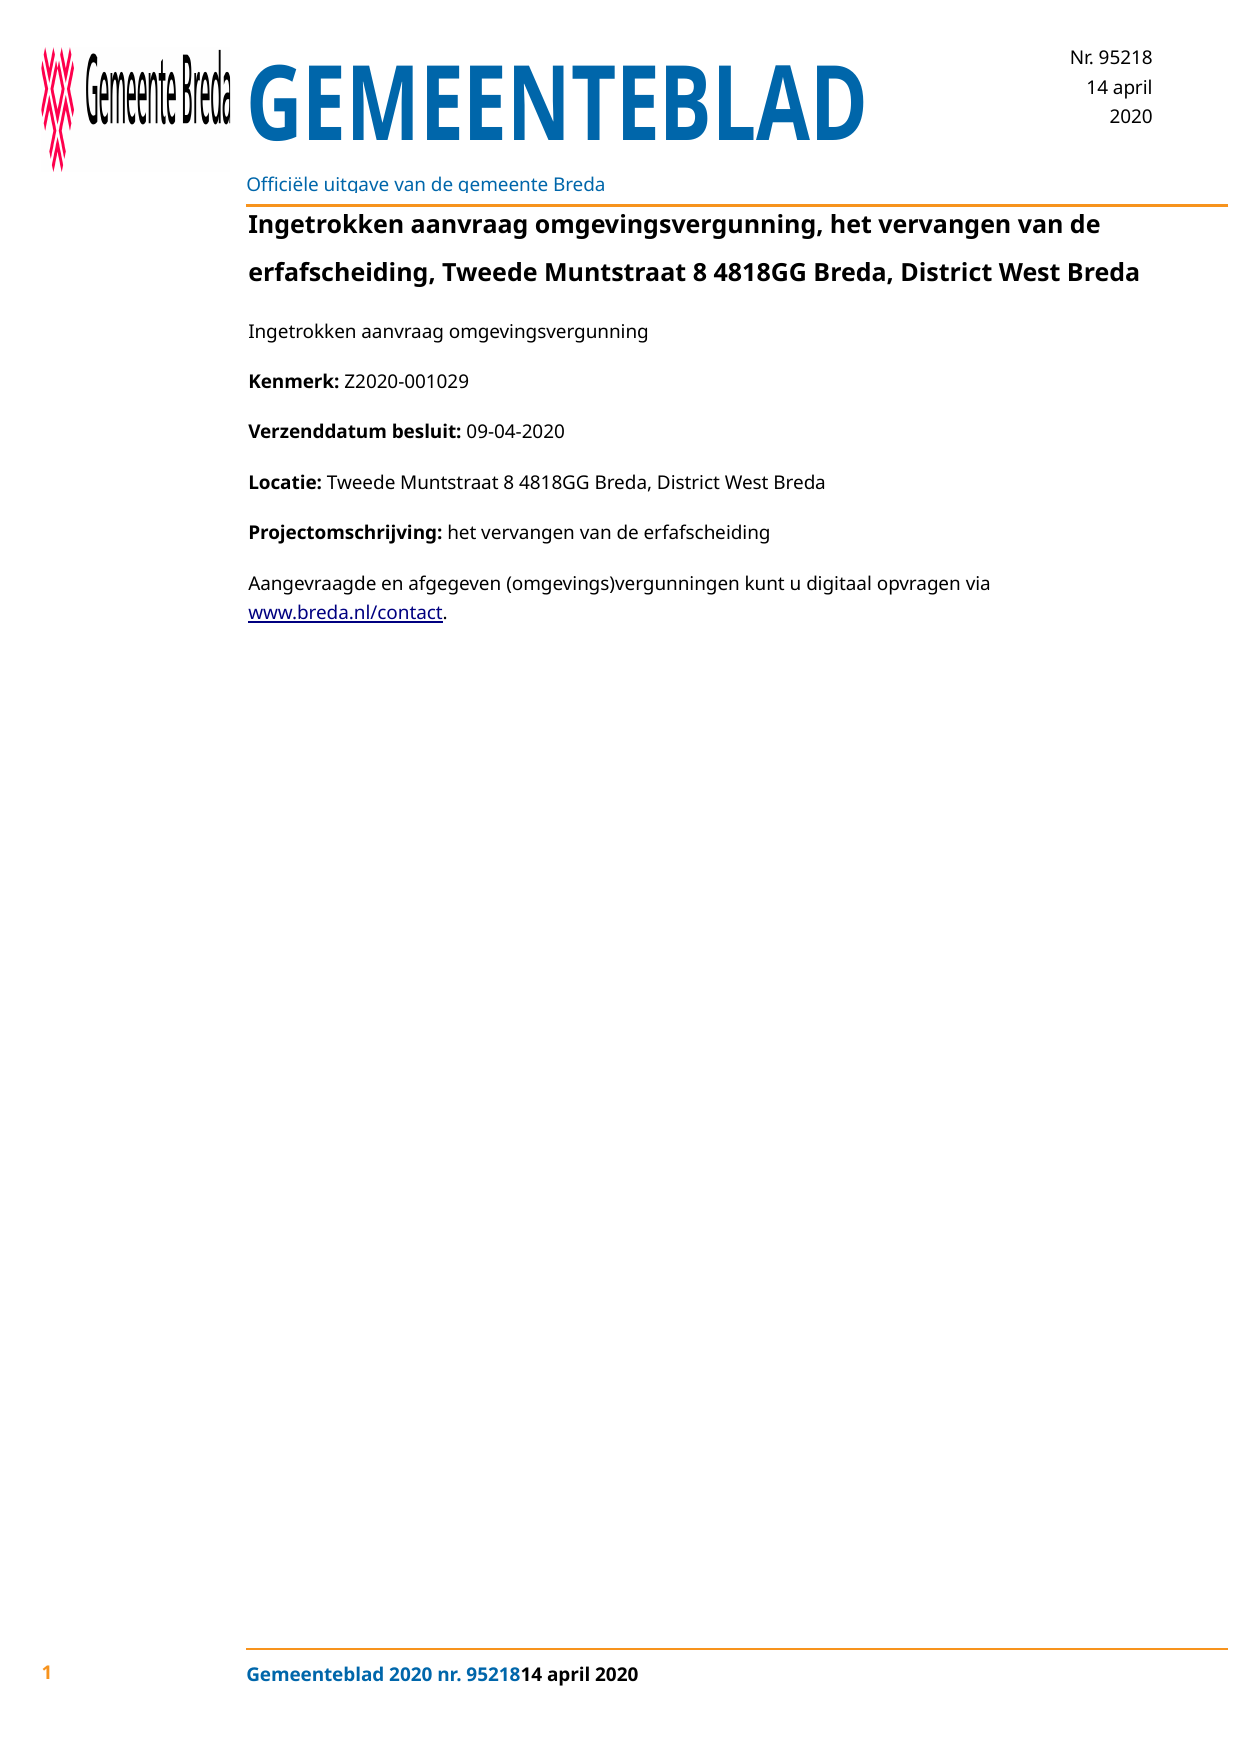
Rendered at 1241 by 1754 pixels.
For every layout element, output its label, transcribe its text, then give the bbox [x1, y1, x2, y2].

text Ingetrokken aanvraag omgevingsvergunning, het vervangen van de erfafscheiding, Tweede Muntstraat 8 4818GG Breda, District West Breda [248, 207, 1152, 288]
text Aangevraagde en afgegeven (omgevings)vergunningen kunt u digitaal opvragen via www.breda.nl/contact. [248, 570, 1152, 625]
text Verzenddatum besluit: 09-04-2020 [248, 419, 1152, 444]
text Locatie: Tweede Muntstraat 8 4818GG Breda, District West Breda [248, 469, 1152, 495]
text Kenmerk: Z2020-001029 [248, 368, 1152, 394]
picture [41, 47, 231, 172]
text Projectomschrijving: het vervangen van de erfafscheiding [248, 519, 1152, 545]
text Ingetrokken aanvraag omgevingsvergunning [248, 318, 1152, 344]
